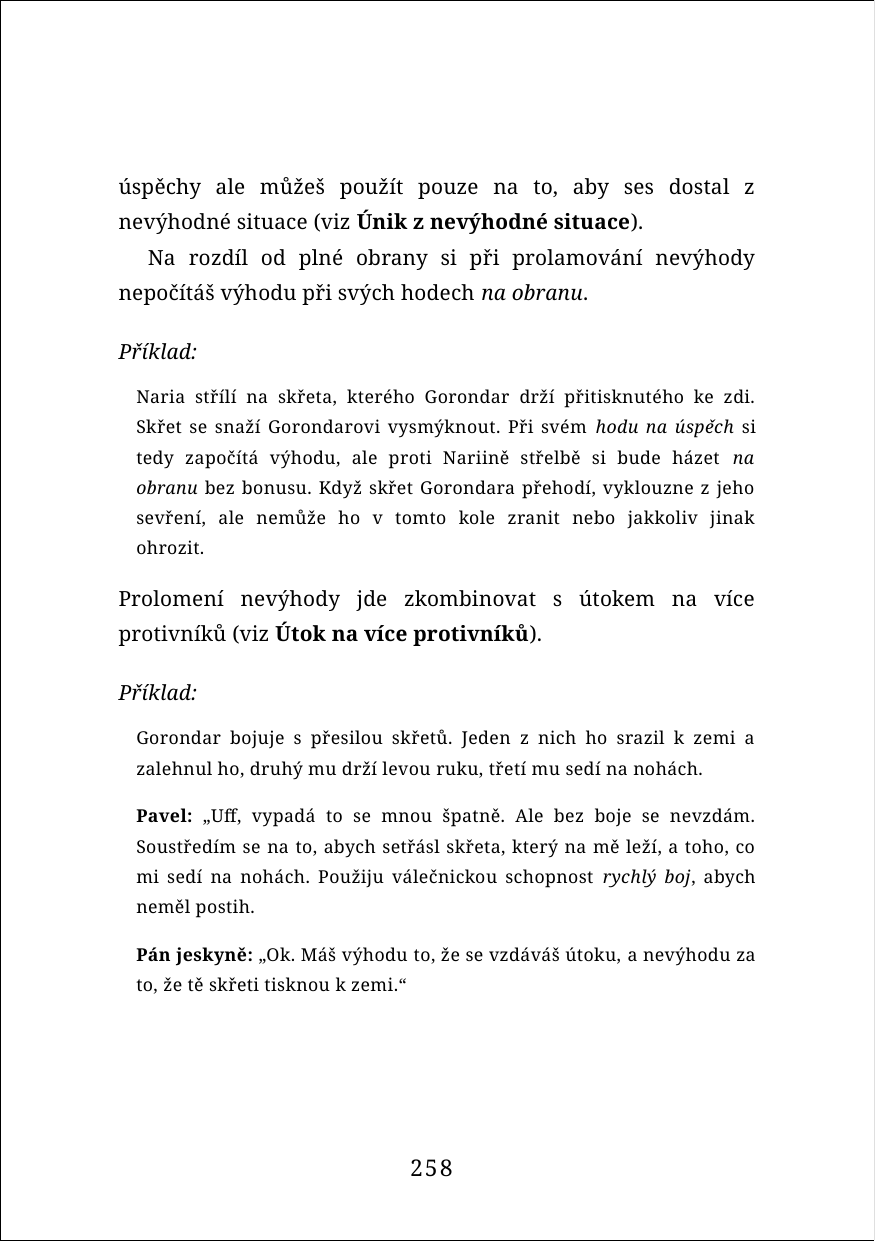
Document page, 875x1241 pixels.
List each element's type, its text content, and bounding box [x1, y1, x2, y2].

text Naria střílí na skřeta, kterého Gorondar drží přitisknutého ke zdi. Skřet se snaží Gorondarovi vysmýknout. Při svém hodu na úspěch si tedy započítá výhodu, ale proti Nariině střelbě si bude házet na obranu bez bonusu. Když skřet Gorondara přehodí, vyklouzne z jeho sevření, ale nemůže ho v tomto kole zranit nebo jakkoliv jinak ohrozit. [136, 385, 756, 560]
text úspěchy ale můžeš použít pouze na to, aby ses dostal z nevýhodné situace (viz Únik z nevýhodné situace). Na rozdíl od plné obrany si při prolamování nevýhody nepočítáš výhodu při svých hodech na obranu. [118, 172, 756, 307]
text Příklad: [118, 337, 756, 366]
text Pavel: „Uff, vypadá to se mnou špatně. Ale bez boje se nevzdám. Soustředím se na to, abych setřásl skřeta, který na mě leží, a toho, co mi sedí na nohách. Použiju válečnickou schopnost rychlý boj, abych neměl postih. [136, 804, 756, 919]
text Pán jeskyně: „Ok. Máš výhodu to, že se vzdáváš útoku, a nevýhodu za to, že tě skřeti tisknou k zemi.“ [136, 942, 756, 997]
text Prolomení nevýhody jde zkombinovat s útokem na více protivníků (viz Útok na více protivníků). [118, 584, 756, 648]
text Gorondar bojuje s přesilou skřetů. Jeden z nich ho srazil k zemi a zalehnul ho, druhý mu drží levou ruku, třetí mu sedí na nohách. [136, 726, 756, 780]
text Příklad: [118, 678, 756, 707]
